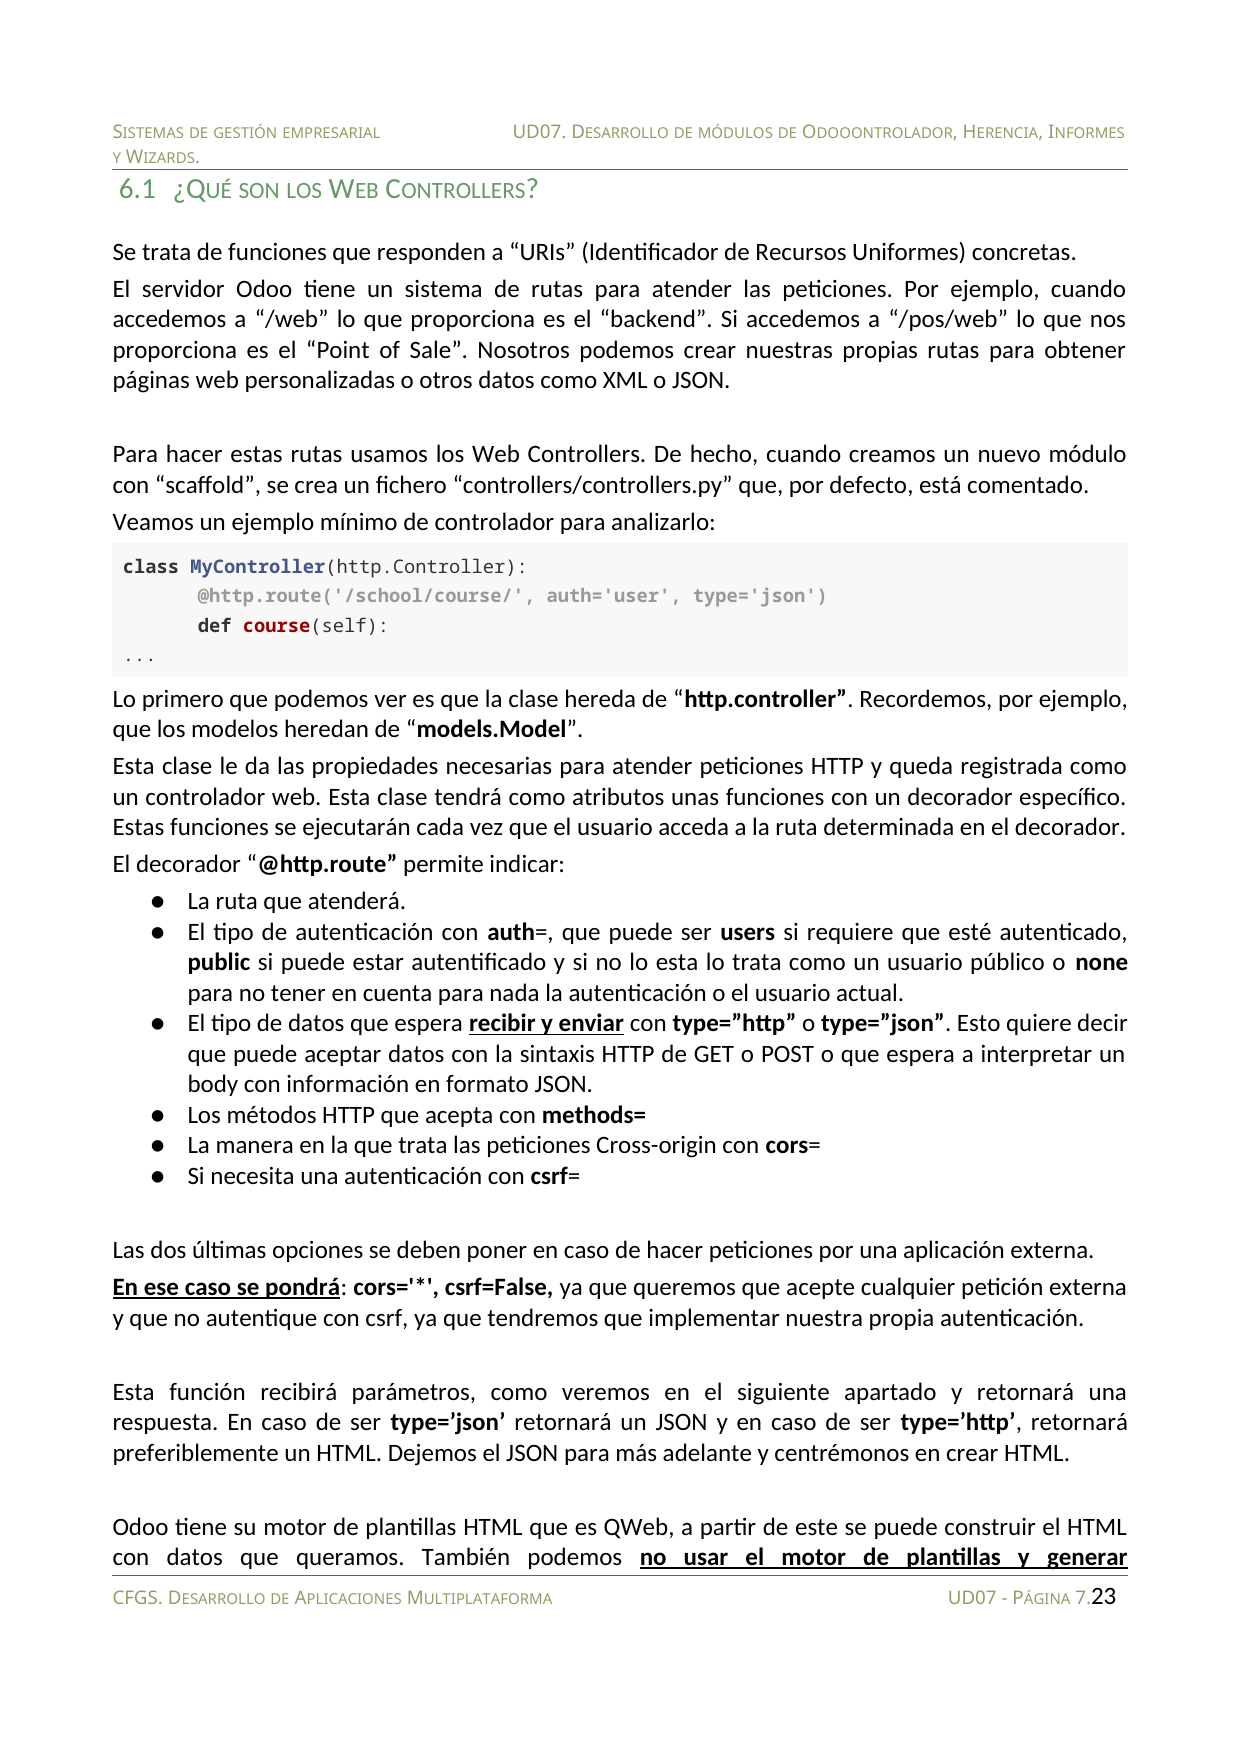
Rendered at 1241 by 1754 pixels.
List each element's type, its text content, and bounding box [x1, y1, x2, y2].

text El decorador “@http.route” permite indicar: [112, 848, 1128, 879]
text Las dos últimas opciones se deben poner en caso de hacer peticiones por una aplicación externa. [112, 1234, 1128, 1265]
text Se trata de funciones que responden a “URIs” (Identificador de Recursos Uniformes) concretas. [112, 236, 1128, 266]
text El servidor Odoo tiene un sistema de rutas para atender las peticiones. Por ejemplo, cuando accedemos a “/web” lo que proporciona es el “backend”. Si accedemos a “/pos/web” lo que nos proporciona es el “Point of Sale”. Nosotros podemos crear nuestras propias rutas para obtener páginas web personalizadas o otros datos como XML o JSON. [112, 273, 1128, 395]
subtitle ¿Qué son los Web Controllers? [112, 170, 1128, 206]
list La manera en la que trata las peticiones Cross-origin con cors= [150, 1130, 1128, 1160]
list El tipo de datos que espera recibir y enviar con type=”http” o type=”json”. Esto quiere decir que puede aceptar datos con la sintaxis HTTP de GET o POST o que espera a interpretar un body con información en formato JSON. [150, 1008, 1128, 1099]
list Los métodos HTTP que acepta con methods= [150, 1099, 1128, 1130]
text En ese caso se pondrá: cors='*', csrf=False, ya que queremos que acepte cualquier petición externa y que no autentique con csrf, ya que tendremos que implementar nuestra propia autenticación. [112, 1271, 1128, 1332]
text Odoo tiene su motor de plantillas HTML que es QWeb, a partir de este se puede construir el HTML con datos que queramos. También podemos no usar el motor de plantillas y generar [112, 1511, 1128, 1572]
text Lo primero que podemos ver es que la clase hereda de “http.controller”. Recordemos, por ejemplo, que los modelos heredan de “models.Model”. [112, 683, 1128, 744]
text Esta función recibirá parámetros, como veremos en el siguiente apartado y retornará una respuesta. En caso de ser type=’json’ retornará un JSON y en caso de ser type=’http’, retornará preferiblemente un HTML. Dejemos el JSON para más adelante y centrémonos en crear HTML. [112, 1376, 1128, 1467]
list El tipo de autenticación con auth=, que puede ser users si requiere que esté autenticado, public si puede estar autentificado y si no lo esta lo trata como un usuario público o none para no tener en cuenta para nada la autenticación o el usuario actual. [150, 916, 1128, 1008]
text Veamos un ejemplo mínimo de controlador para analizarlo: [112, 506, 1128, 536]
list La ruta que atenderá. [150, 886, 1128, 916]
text Para hacer estas rutas usamos los Web Controllers. De hecho, cuando creamos un nuevo módulo con “scaffold”, se crea un fichero “controllers/controllers.py” que, por defecto, está comentado. [112, 438, 1128, 499]
list Si necesita una autenticación con csrf= [150, 1160, 1128, 1191]
table_header class MyController(http.Controller): @http.route('/school/course/', auth='user', type='json') def course(self): ... [112, 543, 1128, 677]
text Esta clase le da las propiedades necesarias para atender peticiones HTTP y queda registrada como un controlador web. Esta clase tendrá como atributos unas funciones con un decorador específico. Estas funciones se ejecutarán cada vez que el usuario acceda a la ruta determinada en el decorador. [112, 751, 1128, 842]
